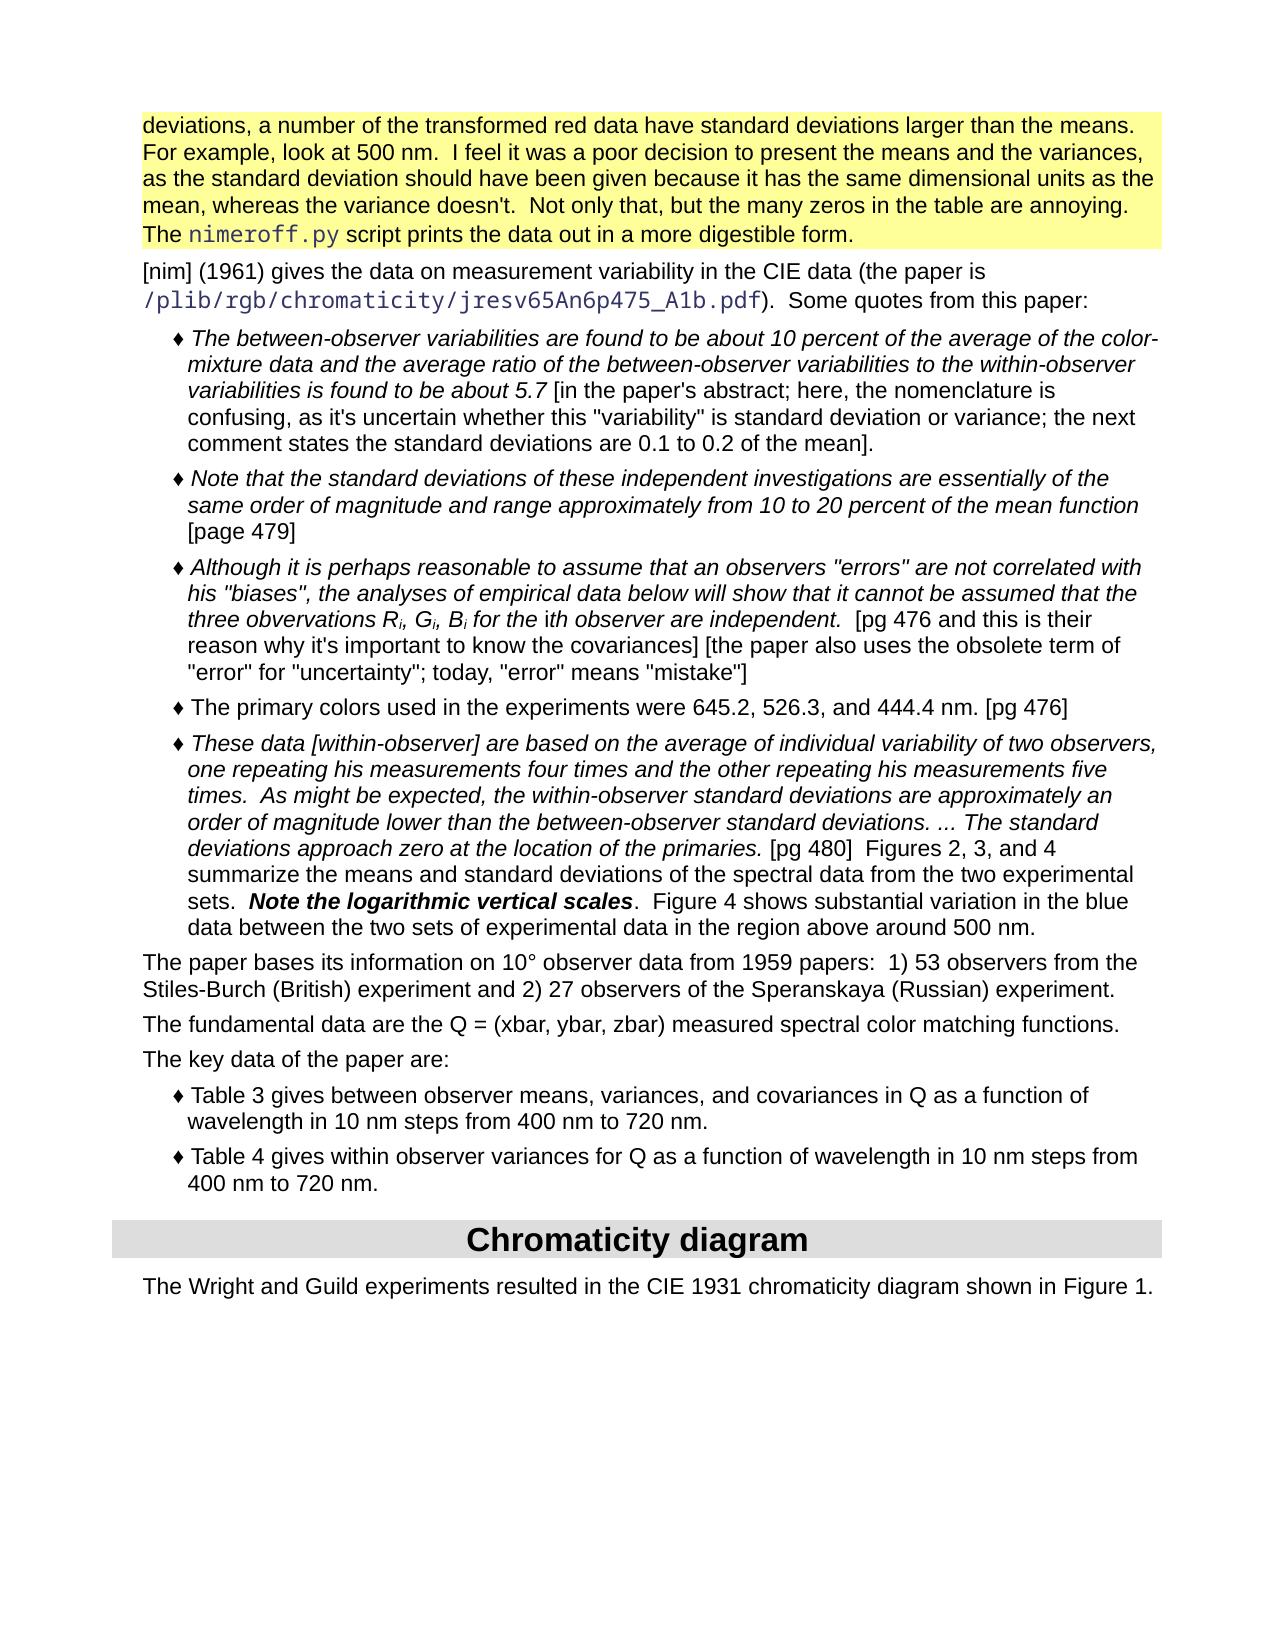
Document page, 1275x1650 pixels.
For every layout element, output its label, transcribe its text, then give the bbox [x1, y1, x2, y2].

list Table 4 gives within observer variances for Q as a function of wavelength in 10 nm steps from 400 nm to 720 nm. [172, 1143, 1162, 1196]
text The fundamental data are the Q = (xbar, ybar, zbar) measured spectral color matching functions. [142, 1011, 1162, 1037]
subtitle Chromaticity diagram [112, 1220, 1162, 1258]
text deviations, a number of the transformed red data have standard deviations larger than the means. For example, look at 500 nm. I feel it was a poor decision to present the means and the variances, as the standard deviation should have been given because it has the same dimensional units as the mean, whereas the variance doesn't. Not only that, but the many zeros in the table are annoying. The nimeroff.py script prints the data out in a more digestible form. [142, 112, 1162, 249]
text The paper bases its information on 10° observer data from 1959 papers: 1) 53 observers from the Stiles-Burch (British) experiment and 2) 27 observers of the Speranskaya (Russian) experiment. [142, 949, 1162, 1002]
list Note that the standard deviations of these independent investigations are essentially of the same order of magnitude and range approximately from 10 to 20 percent of the mean function [page 479] [172, 465, 1162, 544]
list The between-observer variabilities are found to be about 10 percent of the average of the color-mixture data and the average ratio of the between-observer variabilities to the within-observer variabilities is found to be about 5.7 [in the paper's abstract; here, the nomenclature is confusing, as it's uncertain whether this "variability" is standard deviation or variance; the next comment states the standard deviations are 0.1 to 0.2 of the mean]. [172, 325, 1162, 456]
text [nim] (1961) gives the data on measurement variability in the CIE data (the paper is /plib/rgb/chromaticity/jresv65An6p475_A1b.pdf). Some quotes from this paper: [142, 258, 1162, 316]
list These data [within-observer] are based on the average of individual variability of two observers, one repeating his measurements four times and the other repeating his measurements five times. As might be expected, the within-observer standard deviations are approximately an order of magnitude lower than the between-observer standard deviations. ... The standard deviations approach zero at the location of the primaries. [pg 480] Figures 2, 3, and 4 summarize the means and standard deviations of the spectral data from the two experimental sets. Note the logarithmic vertical scales. Figure 4 shows substantial variation in the blue data between the two sets of experimental data in the region above around 500 nm. [172, 729, 1162, 940]
text The Wright and Guild experiments resulted in the CIE 1931 chromaticity diagram shown in Figure 1. [142, 1273, 1162, 1300]
list The primary colors used in the experiments were 645.2, 526.3, and 444.4 nm. [pg 476] [172, 694, 1162, 721]
list Although it is perhaps reasonable to assume that an observers "errors" are not correlated with his "biases", the analyses of empirical data below will show that it cannot be assumed that the three obvervations Ri, Gi, Bi for the ith observer are independent. [pg 476 and this is their reason why it's important to know the covariances] [the paper also uses the obsolete term of "error" for "uncertainty"; today, "error" means "mistake"] [172, 553, 1162, 685]
list Table 3 gives between observer means, variances, and covariances in Q as a function of wavelength in 10 nm steps from 400 nm to 720 nm. [172, 1082, 1162, 1134]
text The key data of the paper are: [142, 1046, 1162, 1073]
